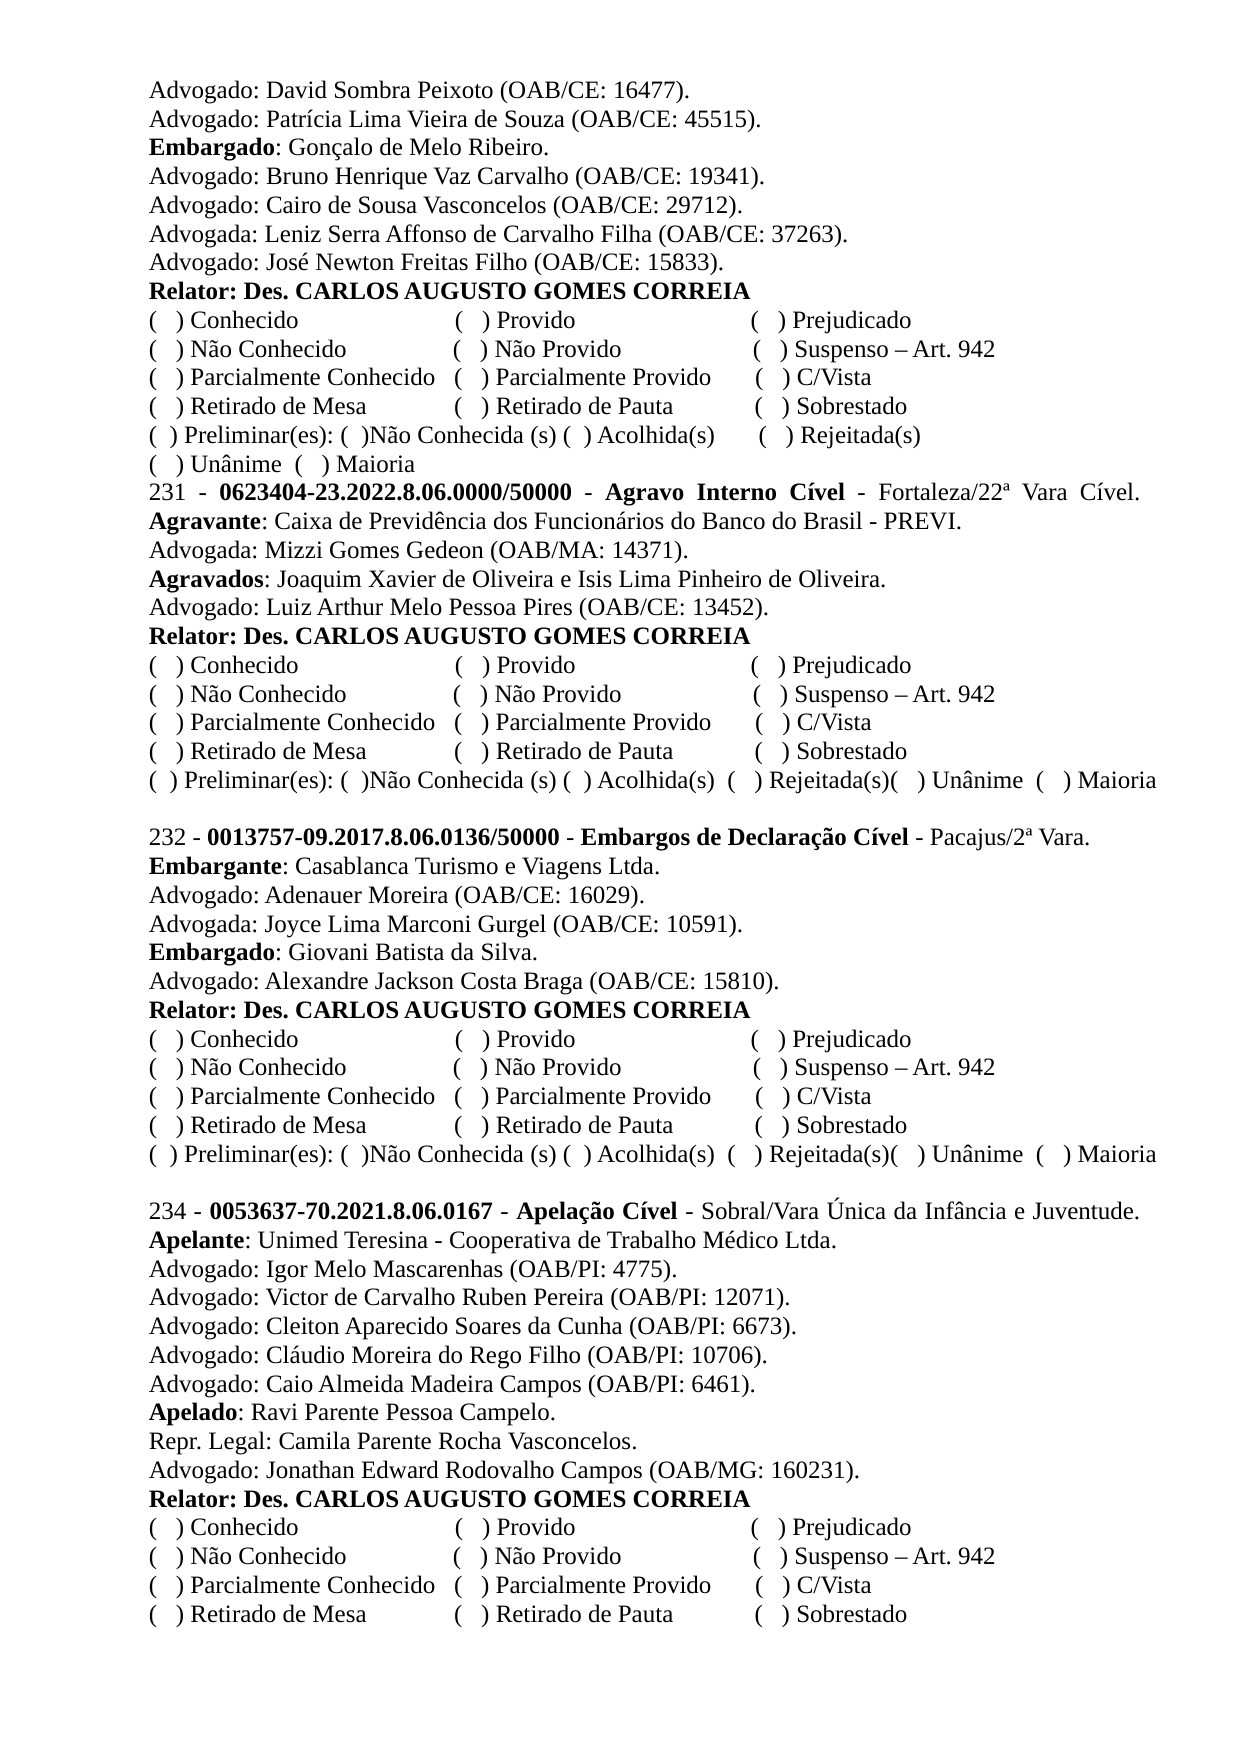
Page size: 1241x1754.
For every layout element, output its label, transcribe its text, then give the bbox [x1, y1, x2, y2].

text ( ) Preliminar(es): ( )Não Conhecida (s) ( ) Acolhida(s) ( ) Rejeitada(s) [148, 420, 1158, 449]
text Advogado: Luiz Arthur Melo Pessoa Pires (OAB/CE: 13452). [148, 592, 1141, 621]
text Advogado: Alexandre Jackson Costa Braga (OAB/CE: 15810). [148, 966, 1141, 995]
text Advogado: Cláudio Moreira do Rego Filho (OAB/PI: 10706). [148, 1340, 1141, 1369]
text Embargado: Gonçalo de Melo Ribeiro. [148, 132, 1141, 161]
text ( ) Parcialmente Conhecido ( ) Parcialmente Provido ( ) C/Vista [148, 1570, 1158, 1599]
text Agravados: Joaquim Xavier de Oliveira e Isis Lima Pinheiro de Oliveira. [148, 564, 1141, 592]
text ( ) Preliminar(es): ( )Não Conhecida (s) ( ) Acolhida(s) ( ) Rejeitada(s)( ) Unânime ( ) Maioria [148, 765, 1158, 794]
text ( ) Retirado de Mesa ( ) Retirado de Pauta ( ) Sobrestado [148, 736, 1158, 765]
text ( ) Conhecido ( ) Provido ( ) Prejudicado [148, 650, 1141, 679]
text Embargado: Giovani Batista da Silva. [148, 937, 1141, 966]
text Relator: Des. CARLOS AUGUSTO GOMES CORREIA [148, 995, 1141, 1024]
text 231 - 0623404-23.2022.8.06.0000/50000 - Agravo Interno Cível - Fortaleza/22ª Vara Cível. Agravante: Caixa de Previdência dos Funcionários do Banco do Brasil - PREVI. [148, 477, 1141, 535]
text Advogada: Leniz Serra Affonso de Carvalho Filha (OAB/CE: 37263). [148, 219, 1141, 247]
text Advogado: Caio Almeida Madeira Campos (OAB/PI: 6461). [148, 1369, 1141, 1397]
text ( ) Retirado de Mesa ( ) Retirado de Pauta ( ) Sobrestado [148, 1599, 1158, 1627]
text Advogado: Igor Melo Mascarenhas (OAB/PI: 4775). [148, 1254, 1141, 1282]
text ( ) Não Conhecido ( ) Não Provido ( ) Suspenso – Art. 942 [148, 679, 1158, 707]
text ( ) Parcialmente Conhecido ( ) Parcialmente Provido ( ) C/Vista [148, 362, 1158, 391]
text Advogada: Joyce Lima Marconi Gurgel (OAB/CE: 10591). [148, 909, 1141, 937]
text Advogada: Mizzi Gomes Gedeon (OAB/MA: 14371). [148, 535, 1141, 564]
text 234 - 0053637-70.2021.8.06.0167 - Apelação Cível - Sobral/Vara Única da Infância e Juventude. Apelante: Unimed Teresina - Cooperativa de Trabalho Médico Ltda. [148, 1196, 1141, 1254]
text Advogado: Victor de Carvalho Ruben Pereira (OAB/PI: 12071). [148, 1282, 1141, 1311]
text Advogado: Patrícia Lima Vieira de Souza (OAB/CE: 45515). [148, 104, 1141, 132]
text Advogado: David Sombra Peixoto (OAB/CE: 16477). [148, 75, 1141, 104]
text ( ) Unânime ( ) Maioria [148, 449, 1158, 477]
text Advogado: José Newton Freitas Filho (OAB/CE: 15833). [148, 247, 1141, 276]
text ( ) Conhecido ( ) Provido ( ) Prejudicado [148, 1512, 1141, 1541]
text ( ) Retirado de Mesa ( ) Retirado de Pauta ( ) Sobrestado [148, 1110, 1158, 1139]
text 232 - 0013757-09.2017.8.06.0136/50000 - Embargos de Declaração Cível - Pacajus/2ª Vara. [148, 822, 1141, 851]
text ( ) Não Conhecido ( ) Não Provido ( ) Suspenso – Art. 942 [148, 1052, 1158, 1081]
text ( ) Preliminar(es): ( )Não Conhecida (s) ( ) Acolhida(s) ( ) Rejeitada(s)( ) Unânime ( ) Maioria [148, 1139, 1158, 1167]
text Relator: Des. CARLOS AUGUSTO GOMES CORREIA [148, 1484, 1141, 1512]
text Advogado: Bruno Henrique Vaz Carvalho (OAB/CE: 19341). [148, 161, 1141, 190]
text Advogado: Adenauer Moreira (OAB/CE: 16029). [148, 880, 1141, 909]
text ( ) Parcialmente Conhecido ( ) Parcialmente Provido ( ) C/Vista [148, 1081, 1158, 1110]
text ( ) Parcialmente Conhecido ( ) Parcialmente Provido ( ) C/Vista [148, 707, 1158, 736]
text Advogado: Cairo de Sousa Vasconcelos (OAB/CE: 29712). [148, 190, 1141, 219]
text Embargante: Casablanca Turismo e Viagens Ltda. [148, 851, 1141, 880]
text ( ) Retirado de Mesa ( ) Retirado de Pauta ( ) Sobrestado [148, 391, 1158, 420]
text ( ) Não Conhecido ( ) Não Provido ( ) Suspenso – Art. 942 [148, 1541, 1158, 1570]
text Relator: Des. CARLOS AUGUSTO GOMES CORREIA [148, 276, 1141, 305]
text Apelado: Ravi Parente Pessoa Campelo. [148, 1397, 1141, 1426]
text ( ) Não Conhecido ( ) Não Provido ( ) Suspenso – Art. 942 [148, 334, 1158, 362]
text Relator: Des. CARLOS AUGUSTO GOMES CORREIA [148, 621, 1141, 650]
text Advogado: Jonathan Edward Rodovalho Campos (OAB/MG: 160231). [148, 1455, 1141, 1484]
text Advogado: Cleiton Aparecido Soares da Cunha (OAB/PI: 6673). [148, 1311, 1141, 1340]
text Repr. Legal: Camila Parente Rocha Vasconcelos. [148, 1426, 1141, 1455]
text ( ) Conhecido ( ) Provido ( ) Prejudicado [148, 305, 1141, 334]
text ( ) Conhecido ( ) Provido ( ) Prejudicado [148, 1024, 1141, 1052]
